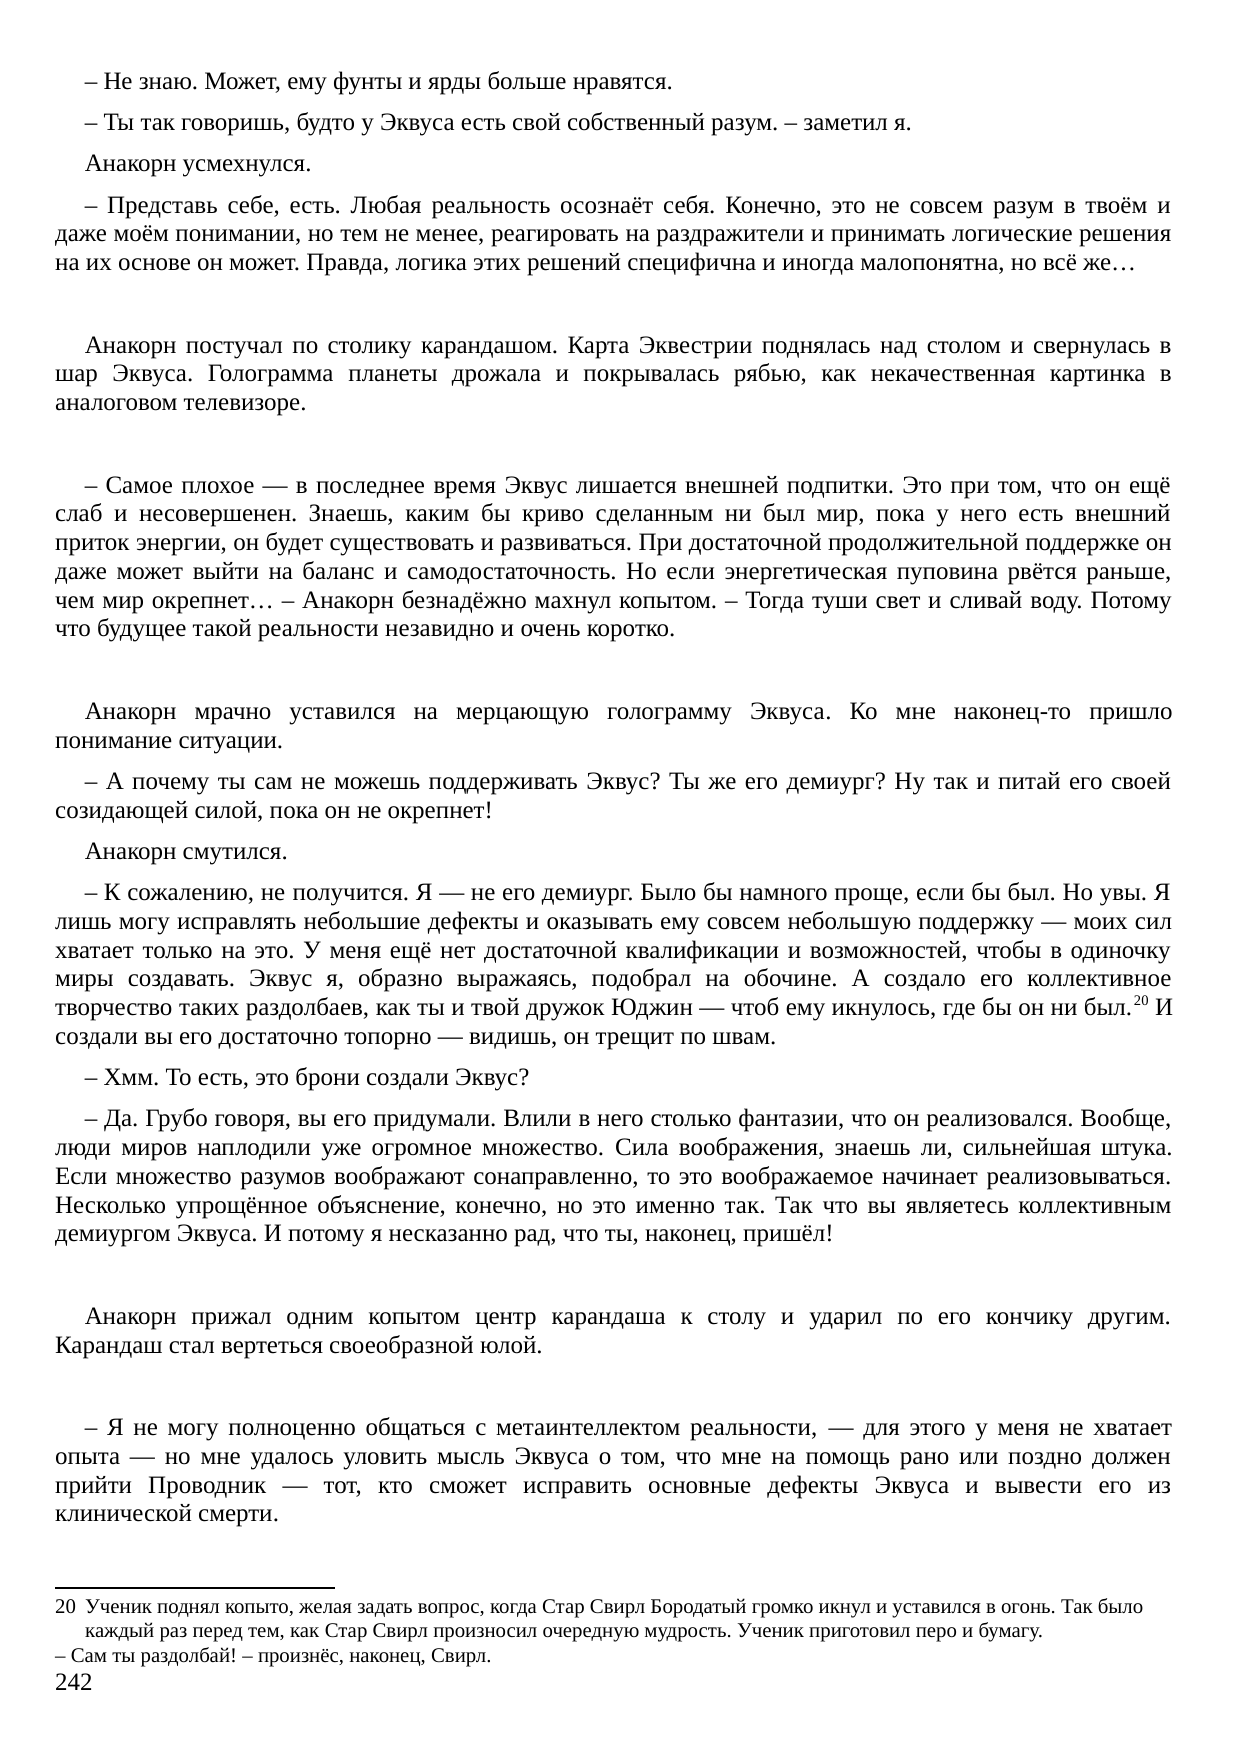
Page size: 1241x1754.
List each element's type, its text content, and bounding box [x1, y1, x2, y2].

text Анакорн прижал одним копытом центр карандаша к столу и ударил по его кончику другим. Карандаш стал вертеться своеобразной юлой. [55, 1301, 1173, 1358]
text – Самое плохое — в последнее время Эквус лишается внешней подпитки. Это при том, что он ещё слаб и несовершенен. Знаешь, каким бы криво сделанным ни был мир, пока у него есть внешний приток энергии, он будет существовать и развиваться. При достаточной продолжительной поддержке он даже может выйти на баланс и самодостаточность. Но если энергетическая пуповина рвётся раньше, чем мир окрепнет… – Анакорн безнадёжно махнул копытом. – Тогда туши свет и сливай воду. Потому что будущее такой реальности незавидно и очень коротко. [55, 470, 1173, 642]
text Анакорн усмехнулся. [55, 148, 1173, 177]
text – Не знаю. Может, ему фунты и ярды больше нравятся. [55, 66, 1173, 95]
text – Хмм. То есть, это брони создали Эквус? [55, 1062, 1173, 1091]
text – А почему ты сам не можешь поддерживать Эквус? Ты же его демиург? Ну так и питай его своей созидающей силой, пока он не окрепнет! [55, 766, 1173, 823]
text Анакорн постучал по столику карандашом. Карта Эквестрии поднялась над столом и свернулась в шар Эквуса. Голограмма планеты дрожала и покрывалась рябью, как некачественная картинка в аналоговом телевизоре. [55, 330, 1173, 416]
text – Сам ты раздолбай! – произнёс, наконец, Свирл. [55, 1642, 1173, 1667]
text – Ты так говоришь, будто у Эквуса есть свой собственный разум. – заметил я. [55, 107, 1173, 136]
text – Представь себе, есть. Любая реальность осознаёт себя. Конечно, это не совсем разум в твоём и даже моём понимании, но тем не менее, реагировать на раздражители и принимать логические решения на их основе он может. Правда, логика этих решений специфична и иногда малопонятна, но всё же… [55, 190, 1173, 276]
text – Да. Грубо говоря, вы его придумали. Влили в него столько фантазии, что он реализовался. Вообще, люди миров наплодили уже огромное множество. Сила воображения, знаешь ли, сильнейшая штука. Если множество разумов воображают сонаправленно, то это воображаемое начинает реализовываться. Несколько упрощённое объяснение, конечно, но это именно так. Так что вы являетесь коллективным демиургом Эквуса. И потому я несказанно рад, что ты, наконец, пришёл! [55, 1103, 1173, 1247]
text – К сожалению, не получится. Я — не его демиург. Было бы намного проще, если бы был. Но увы. Я лишь могу исправлять небольшие дефекты и оказывать ему совсем небольшую поддержку — моих сил хватает только на это. У меня ещё нет достаточной квалификации и возможностей, чтобы в одиночку миры создавать. Эквус я, образно выражаясь, подобрал на обочине. А создало его коллективное творчество таких раздолбаев, как ты и твой дружок Юджин — чтоб ему икнулось, где бы он ни был. И создали вы его достаточно топорно — видишь, он трещит по швам. [55, 877, 1173, 1050]
text – Я не могу полноценно общаться с метаинтеллектом реальности, — для этого у меня не хватает опыта — но мне удалось уловить мысль Эквуса о том, что мне на помощь рано или поздно должен прийти Проводник — тот, кто сможет исправить основные дефекты Эквуса и вывести его из клинической смерти. [55, 1412, 1173, 1527]
text Анакорн мрачно уставился на мерцающую голограмму Эквуса. Ко мне наконец-то пришло понимание ситуации. [55, 696, 1173, 753]
text Анакорн смутился. [55, 836, 1173, 865]
text Ученик поднял копыто, желая задать вопрос, когда Стар Свирл Бородатый громко икнул и уставился в огонь. Так было каждый раз перед тем, как Стар Свирл произносил очередную мудрость. Ученик приготовил перо и бумагу. [55, 1594, 1173, 1642]
